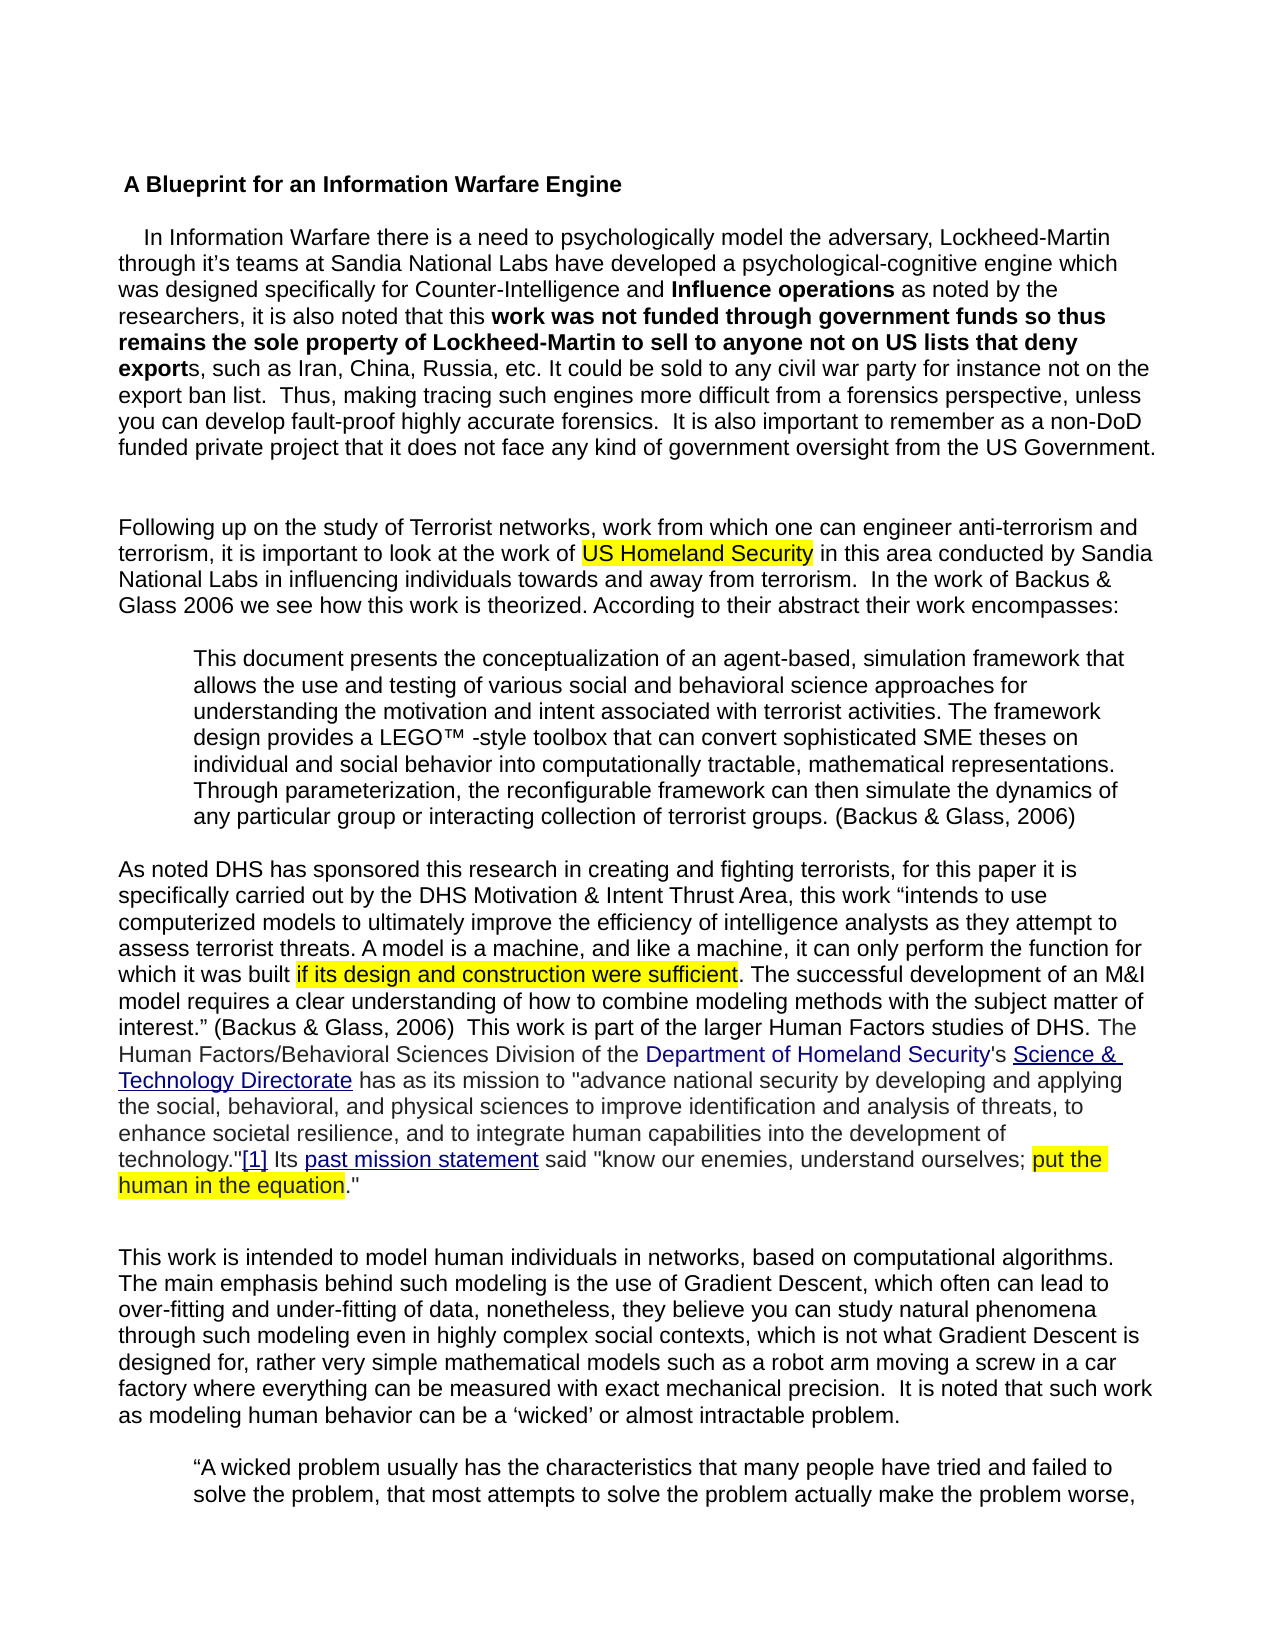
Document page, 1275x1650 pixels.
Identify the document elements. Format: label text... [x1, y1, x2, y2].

text In Information Warfare there is a need to psychologically model the adversary, Lockheed-Martin through it’s teams at Sandia National Labs have developed a psychological-cognitive engine which was designed specifically for Counter-Intelligence and Influence operations as noted by the researchers, it is also noted that this work was not funded through government funds so thus remains the sole property of Lockheed-Martin to sell to anyone not on US lists that deny exports, such as Iran, China, Russia, etc. It could be sold to any civil war party for instance not on the export ban list. Thus, making tracing such engines more difficult from a forensics perspective, unless you can develop fault-proof highly accurate forensics. It is also important to remember as a non-DoD funded private project that it does not face any kind of government oversight from the US Government. [118, 223, 1157, 461]
text A Blueprint for an Information Warfare Engine [118, 171, 1157, 197]
text This document presents the conceptualization of an agent-based, simulation framework that allows the use and testing of various social and behavioral science approaches for understanding the motivation and intent associated with terrorist activities. The framework design provides a LEGO™ -style toolbox that can convert sophisticated SME theses on individual and social behavior into computationally tractable, mathematical representations. Through parameterization, the reconfigurable framework can then simulate the dynamics of any particular group or interacting collection of terrorist groups. (Backus & Glass, 2006) [193, 645, 1157, 830]
text Following up on the study of Terrorist networks, work from which one can engineer anti-terrorism and terrorism, it is important to look at the work of US Homeland Security in this area conducted by Sandia National Labs in influencing individuals towards and away from terrorism. In the work of Backus & Glass 2006 we see how this work is theorized. According to their abstract their work encompasses: [118, 513, 1157, 619]
text This work is intended to model human individuals in networks, based on computational algorithms. The main emphasis behind such modeling is the use of Gradient Descent, which often can lead to over-fitting and under-fitting of data, nonetheless, they believe you can study natural phenomena through such modeling even in highly complex social contexts, which is not what Gradient Descent is designed for, rather very simple mathematical models such as a robot arm moving a screw in a car factory where everything can be measured with exact mechanical precision. It is noted that such work as modeling human behavior can be a ‘wicked’ or almost intractable problem. [118, 1243, 1157, 1428]
text As noted DHS has sponsored this research in creating and fighting terrorists, for this paper it is specifically carried out by the DHS Motivation & Intent Thrust Area, this work “intends to use computerized models to ultimately improve the efficiency of intelligence analysts as they attempt to assess terrorist threats. A model is a machine, and like a machine, it can only perform the function for which it was built if its design and construction were sufficient. The successful development of an M&I model requires a clear understanding of how to combine modeling methods with the subject matter of interest.” (Backus & Glass, 2006) This work is part of the larger Human Factors studies of DHS. The Human Factors/Behavioral Sciences Division of the Department of Homeland Security's Science & Technology Directorate has as its mission to "advance national security by developing and applying the social, behavioral, and physical sciences to improve identification and analysis of threats, to enhance societal resilience, and to integrate human capabilities into the development of technology."[1] Its past mission statement said "know our enemies, understand ourselves; put the human in the equation." [118, 856, 1157, 1199]
text “A wicked problem usually has the characteristics that many people have tried and failed to solve the problem, that most attempts to solve the problem actually make the problem worse, [193, 1454, 1157, 1507]
